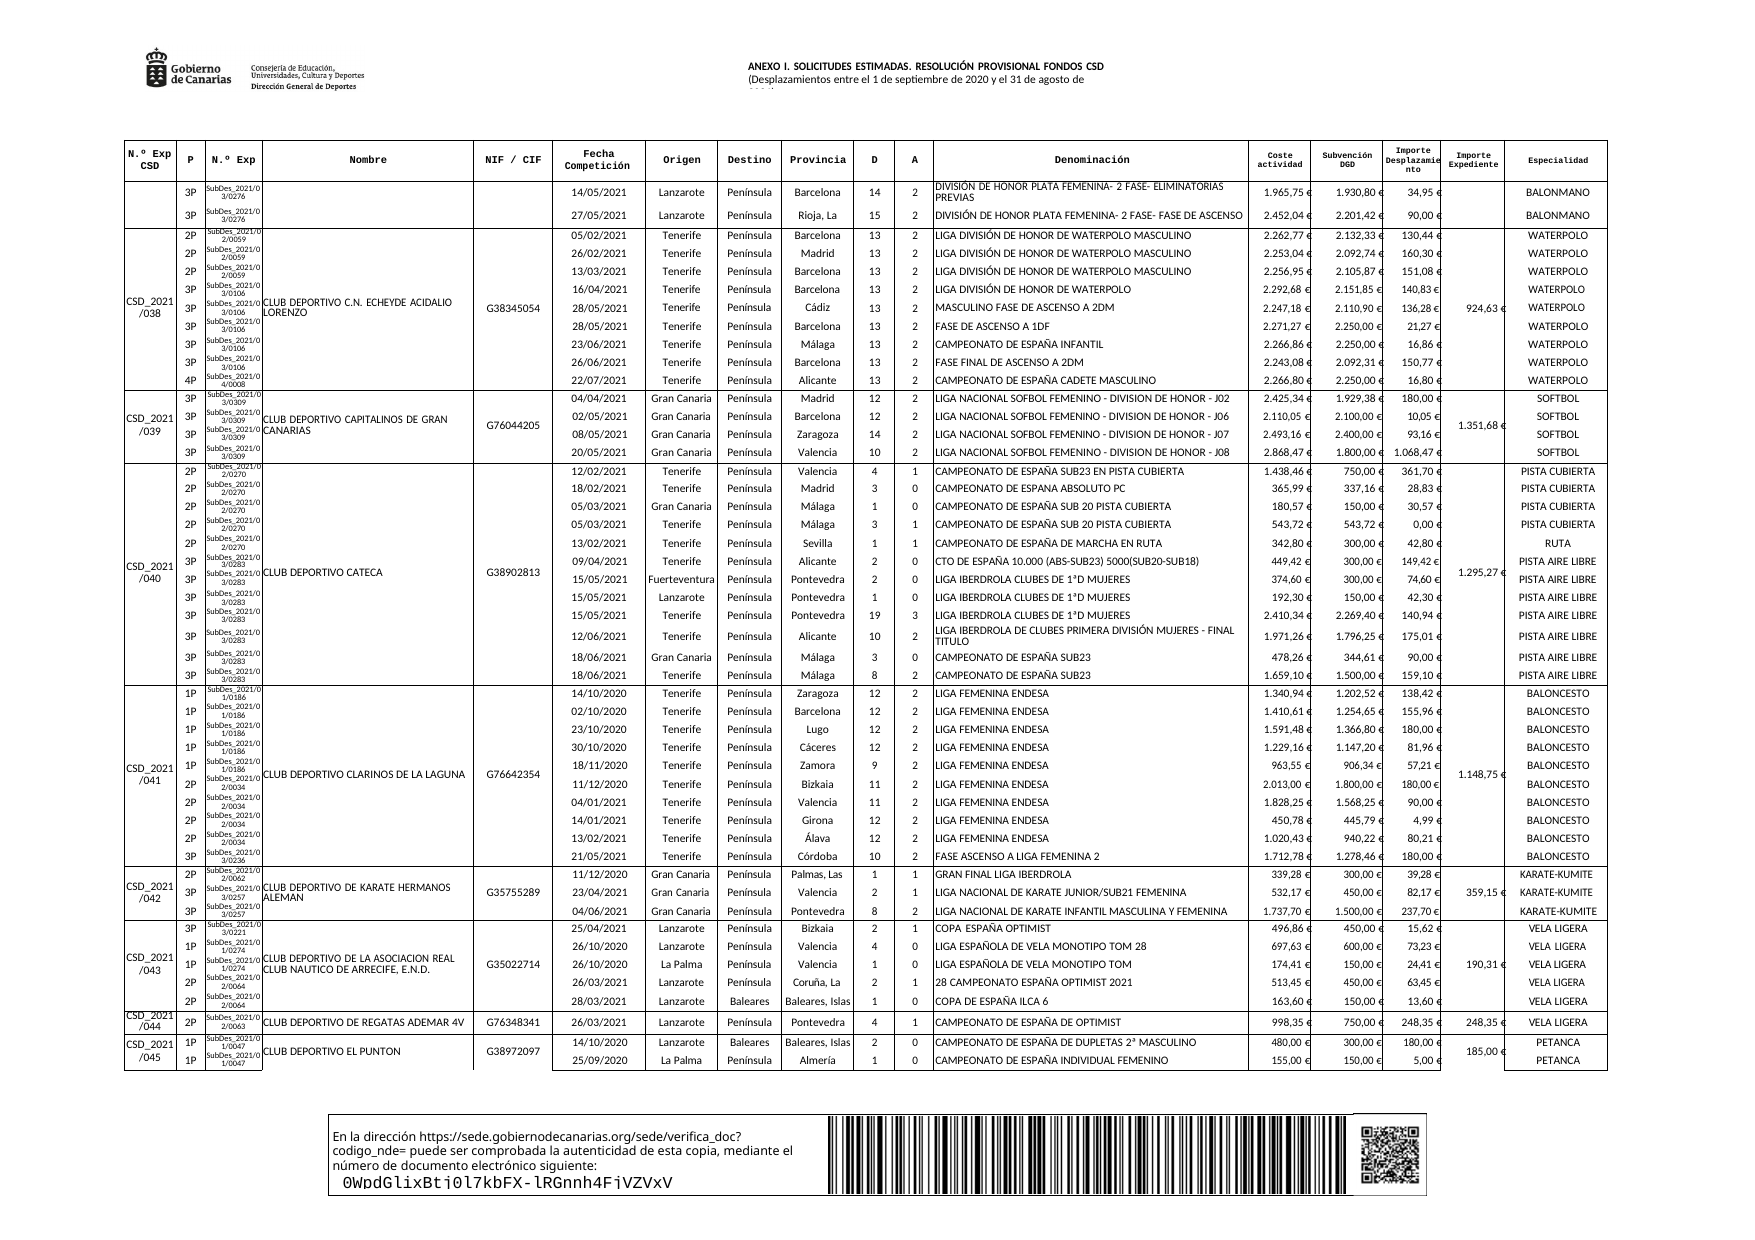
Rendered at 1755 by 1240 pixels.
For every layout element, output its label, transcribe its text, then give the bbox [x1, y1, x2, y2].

table_cell 2 [895, 703, 933, 721]
table_cell SubDes_2021/0 3/0309 SubDes_2021/0 3/0309 [206, 408, 262, 444]
table_cell G35022714 [474, 938, 552, 993]
table_cell 3 [895, 608, 933, 625]
table_cell [263, 499, 473, 517]
table_cell 190,31 € [1441, 938, 1504, 993]
table_cell CAMPEONATO DE ESPAÑA SUB23 [934, 667, 1248, 685]
table_cell [263, 336, 473, 354]
table_cell 2P [177, 480, 205, 498]
table_cell [125, 373, 176, 390]
table_cell 81,96 € [1383, 739, 1440, 758]
table_cell [474, 849, 552, 866]
table_cell Península Península [718, 758, 781, 794]
table_cell LIGA FEMENINA ENDESA [934, 703, 1248, 721]
table_cell 12 [854, 739, 894, 758]
table_cell [263, 589, 473, 607]
table_cell Península [718, 703, 781, 721]
table_cell Península [718, 517, 781, 535]
table_cell [263, 264, 473, 282]
table_cell Lugo [782, 721, 853, 739]
table_cell SubDes_2021/0 2/0034 [206, 830, 262, 848]
table_cell Lanzarote [646, 993, 717, 1011]
table_cell SubDes_2021/0 1/0186 [206, 739, 262, 758]
table_cell Lanzarote [646, 921, 717, 938]
table_cell Valencia [782, 464, 853, 480]
table_cell 05/03/2021 [553, 499, 645, 517]
table_cell [125, 480, 176, 498]
table_cell Baleares [718, 993, 781, 1011]
table_cell [1441, 499, 1504, 517]
table_cell 3P [177, 336, 205, 354]
table_cell Península [718, 667, 781, 685]
table_cell [125, 229, 176, 245]
table_cell 1 [854, 993, 894, 1011]
table_header Denominación [934, 141, 1248, 181]
table_cell 1P [177, 703, 205, 721]
table_cell SubDes_2021/0 3/0283 [206, 608, 262, 625]
table_cell 163,60 € [1249, 993, 1310, 1011]
table_cell Tenerife [646, 517, 717, 535]
table_cell 185,00 € [1441, 1035, 1504, 1070]
table_cell 1.068,47 € [1383, 445, 1440, 462]
table_cell [125, 535, 176, 553]
table_cell [1441, 608, 1504, 625]
table_cell CAMPEONATO DE ESPAÑA DE DUPLETAS 2ª MASCULINO CAMPEONATO DE ESPAÑA INDIVIDUAL FEMENINO [934, 1035, 1248, 1070]
table_cell CLUB DEPORTIVO CAPITALINOS DE GRAN CANARIAS [263, 408, 473, 444]
table_cell 3P [177, 921, 205, 938]
table_cell SubDes_2021/0 3/0106 [206, 336, 262, 354]
table_cell 26/10/2020 26/10/2020 26/03/2021 [553, 938, 645, 993]
table_cell 13 [854, 229, 894, 245]
table_cell 180,00 € 5,00 € [1383, 1035, 1440, 1070]
table_cell 2 [895, 830, 933, 848]
table_cell 940,22 € [1311, 830, 1382, 848]
table_cell 23/06/2021 [553, 336, 645, 354]
table_cell CAMPEONATO DE ESPAÑA INFANTIL [934, 336, 1248, 354]
table_cell [125, 686, 176, 703]
table_cell 02/10/2020 [553, 703, 645, 721]
table_cell [474, 649, 552, 667]
table_cell Península [718, 535, 781, 553]
table_cell [1441, 589, 1504, 607]
table_cell 3 [854, 517, 894, 535]
table_cell [125, 849, 176, 866]
table_cell Alicante [782, 625, 853, 649]
table_cell 2.266,86 € [1249, 336, 1310, 354]
table_cell SubDes_2021/0 2/0270 [206, 499, 262, 517]
table_cell 2 [895, 849, 933, 866]
table_cell SubDes_2021/0 2/0034 [206, 794, 262, 812]
table_cell 34,95 € [1383, 182, 1440, 206]
table_cell [1441, 721, 1504, 739]
table_cell [474, 517, 552, 535]
table_cell 30,57 € [1383, 499, 1440, 517]
table_cell Barcelona [782, 703, 853, 721]
table_cell PISTA CUBIERTA [1505, 464, 1607, 480]
table_cell Lanzarote [646, 182, 717, 206]
table_cell SubDes_2021/0 3/0106 [206, 355, 262, 373]
table_header Subvención DGD [1311, 141, 1382, 181]
table_cell Península [718, 649, 781, 667]
table_cell Península Península [718, 408, 781, 444]
table_cell 1 [854, 589, 894, 607]
table_cell [474, 391, 552, 408]
table_cell 12/06/2021 [553, 625, 645, 649]
table_cell BALONCESTO [1505, 794, 1607, 812]
table_cell 1P 1P [177, 1035, 205, 1070]
table_cell FASE FINAL DE ASCENSO A 2DM [934, 355, 1248, 373]
table_cell [1441, 229, 1504, 245]
table_cell Península [718, 464, 781, 480]
table_cell VELA LIGERA VELA LIGERA VELA LIGERA [1505, 938, 1607, 993]
table_cell [263, 229, 473, 245]
table_cell 2.292,68 € 2.247,18 € 2.271,27 € [1249, 282, 1310, 336]
table_cell [263, 391, 473, 408]
table_cell LIGA FEMENINA ENDESA [934, 830, 1248, 848]
table_cell [125, 812, 176, 830]
table_cell Barcelona [782, 182, 853, 206]
table_cell 138,42 € [1383, 686, 1440, 703]
table_cell LIGA IBERDROLA CLUBES DE 1ªD MUJERES [934, 608, 1248, 625]
table_cell G38345054 [474, 282, 552, 336]
table_cell 2P [177, 993, 205, 1011]
table_cell 963,55 € 2.013,00 € [1249, 758, 1310, 794]
table_cell 140,94 € [1383, 608, 1440, 625]
table_cell 2.132,33 € [1311, 229, 1382, 245]
table_cell [1441, 921, 1504, 938]
table_cell 2 [895, 721, 933, 739]
table_cell LIGA NACIONAL SOFBOL FEMENINO - DIVISION DE HONOR - J08 [934, 445, 1248, 462]
table_cell 2 2 [854, 553, 894, 589]
table_cell 3P [177, 849, 205, 866]
table_cell 11 [854, 794, 894, 812]
table_cell 3P [177, 445, 205, 462]
table_cell 28,83 € [1383, 480, 1440, 498]
table_cell 300,00 € [1311, 535, 1382, 553]
table_cell 2.105,87 € [1311, 264, 1382, 282]
table_cell [263, 373, 473, 390]
table_cell [263, 921, 473, 938]
table_cell 12 [854, 812, 894, 830]
table_cell [1441, 686, 1504, 703]
table_cell Tenerife Tenerife [646, 758, 717, 794]
table_cell 90,00 € [1383, 649, 1440, 667]
table_cell LIGA FEMENINA ENDESA LIGA FEMENINA ENDESA [934, 758, 1248, 794]
table_cell 1.800,00 € [1311, 445, 1382, 462]
table_cell Tenerife [646, 336, 717, 354]
table_cell 3P [177, 355, 205, 373]
table_cell 16,80 € [1383, 373, 1440, 390]
table_cell 1.254,65 € [1311, 703, 1382, 721]
table_cell [1441, 830, 1504, 848]
table_cell CAMPEONATO DE ESPAÑA SUB 20 PISTA CUBIERTA [934, 517, 1248, 535]
table_cell Tenerife [646, 830, 717, 848]
table_cell Barcelona Zaragoza [782, 408, 853, 444]
table_cell 2.256,95 € [1249, 264, 1310, 282]
table_cell 1 [895, 921, 933, 938]
table_cell 1.202,52 € [1311, 686, 1382, 703]
table_cell [474, 445, 552, 462]
table_cell Península Península [718, 553, 781, 589]
table_cell CLUB DEPORTIVO CLARINOS DE LA LAGUNA [263, 758, 473, 794]
table_cell CAMPEONATO DE ESPAÑA SUB23 [934, 649, 1248, 667]
table_cell COPA ESPAÑA OPTIMIST [934, 921, 1248, 938]
table_cell Sevilla [782, 535, 853, 553]
table_cell 15,62 € [1383, 921, 1440, 938]
table_cell 300,00 € 450,00 € 1.500,00 € [1311, 867, 1382, 920]
table_cell 13 [854, 264, 894, 282]
table_cell Península [718, 373, 781, 390]
table_cell 2 [895, 355, 933, 373]
table_cell 22/07/2021 [553, 373, 645, 390]
table_cell Barcelona [782, 264, 853, 282]
table_cell Tenerife [646, 535, 717, 553]
table_cell 42,80 € [1383, 535, 1440, 553]
table_cell 2.250,00 € [1311, 336, 1382, 354]
table_cell 543,72 € [1249, 517, 1310, 535]
table_cell Península [718, 336, 781, 354]
table_cell [263, 703, 473, 721]
table_cell CAMPEONATO DE ESPAÑA DE MARCHA EN RUTA [934, 535, 1248, 553]
table_cell 20/05/2021 [553, 445, 645, 462]
table_cell 1.020,43 € [1249, 830, 1310, 848]
table_cell LIGA DIVISIÓN DE HONOR DE WATERPOLO MASCULINO FASE DE ASCENSO A 2DM FASE DE ASCENSO A 1DF [934, 282, 1248, 336]
table_cell [125, 608, 176, 625]
table_cell 0,00 € [1383, 517, 1440, 535]
table_cell CAMPEONATO DE ESPAÑA CADETE MASCULINO [934, 373, 1248, 390]
table_cell 2 1 [854, 1035, 894, 1070]
table_cell SubDes_2021/0 1/0186 [206, 703, 262, 721]
table_cell Lanzarote La Palma Lanzarote [646, 938, 717, 993]
table_cell 4P [177, 373, 205, 390]
table_cell 1.930,80 € [1311, 182, 1382, 206]
table_header Importe Desplazamie nto [1383, 141, 1440, 181]
table_cell 2.452,04 € [1249, 206, 1310, 227]
table_cell 2 [895, 667, 933, 685]
table_cell 14/10/2020 [553, 686, 645, 703]
table_header NIF / CIF [474, 141, 552, 181]
table_cell 449,42 € 374,60 € [1249, 553, 1310, 589]
table_cell 14/10/2020 25/09/2020 [553, 1035, 645, 1070]
table_cell CSD_2021 /042 [125, 867, 176, 920]
table_cell 15 [854, 206, 894, 227]
table_cell LIGA FEMENINA ENDESA [934, 721, 1248, 739]
table_cell CSD_2021 /041 [125, 758, 176, 794]
table_cell [1441, 182, 1504, 227]
table_cell LIGA FEMENINA ENDESA [934, 794, 1248, 812]
table_cell 9 11 [854, 758, 894, 794]
table_cell SubDes_2021/0 3/0309 [206, 445, 262, 462]
table_cell [125, 625, 176, 649]
table_cell LIGA FEMENINA ENDESA [934, 686, 1248, 703]
table_cell 480,00 € 155,00 € [1249, 1035, 1310, 1070]
table_cell 39,28 € 82,17 € 237,70 € [1383, 867, 1440, 920]
table_cell PISTA AIRE LIBRE PISTA AIRE LIBRE [1505, 553, 1607, 589]
table_cell [263, 812, 473, 830]
table_cell [263, 355, 473, 373]
table_cell Gran Canaria [646, 391, 717, 408]
table_cell 543,72 € [1311, 517, 1382, 535]
table_cell Palmas, Las Valencia Pontevedra [782, 867, 853, 920]
table_cell Gran Canaria [646, 445, 717, 462]
table_cell [263, 993, 473, 1011]
table_cell [125, 921, 176, 938]
table_cell 140,83 € 136,28 € 21,27 € [1383, 282, 1440, 336]
table_cell 2P [177, 794, 205, 812]
table_cell 2P [177, 1012, 205, 1034]
table_cell [1441, 703, 1504, 721]
table_cell Pontevedra [782, 608, 853, 625]
table_cell [1441, 373, 1504, 390]
table_cell Tenerife [646, 849, 717, 866]
table_cell [125, 245, 176, 264]
table_cell 05/02/2021 [553, 229, 645, 245]
table_cell [474, 535, 552, 553]
table_cell 2P [177, 245, 205, 264]
table_cell 248,35 € [1441, 1012, 1504, 1034]
table_cell [125, 830, 176, 848]
table_cell 2.151,85 € 2.110,90 € 2.250,00 € [1311, 282, 1382, 336]
table_cell [263, 480, 473, 498]
table_cell SOFTBOL [1505, 445, 1607, 462]
table_cell 13,60 € [1383, 993, 1440, 1011]
table_cell Tenerife [646, 794, 717, 812]
table_cell Valencia [782, 445, 853, 462]
table_cell [263, 517, 473, 535]
table_cell 2P [177, 517, 205, 535]
table_cell 13/03/2021 [553, 264, 645, 282]
table_cell 13/02/2021 [553, 535, 645, 553]
table_cell SubDes_2021/0 2/0064 [206, 993, 262, 1011]
table_header Fecha Competición [553, 141, 645, 181]
table_cell 2 [895, 686, 933, 703]
table_cell BALONCESTO [1505, 686, 1607, 703]
table_cell [125, 445, 176, 462]
table_cell Málaga [782, 336, 853, 354]
table_cell LIGA IBERDROLA CLUBES DE 1ªD MUJERES [934, 589, 1248, 607]
table_cell 10 [854, 625, 894, 649]
table_cell Madrid [782, 480, 853, 498]
table_cell 0 [895, 499, 933, 517]
table_cell Tenerife [646, 812, 717, 830]
table_cell [474, 667, 552, 685]
table_cell 192,30 € [1249, 589, 1310, 607]
table_cell Málaga [782, 667, 853, 685]
table_cell Málaga [782, 517, 853, 535]
table_cell 80,21 € [1383, 830, 1440, 848]
table_cell [263, 739, 473, 758]
table_cell 159,10 € [1383, 667, 1440, 685]
table_cell Lanzarote [646, 206, 717, 227]
table_cell SubDes_2021/0 3/0283 [206, 589, 262, 607]
table_cell 18/06/2021 [553, 649, 645, 667]
table_cell 600,00 € 150,00 € 450,00 € [1311, 938, 1382, 993]
table_cell Tenerife [646, 739, 717, 758]
table_cell 3P 3P [177, 553, 205, 589]
table_cell PISTA AIRE LIBRE [1505, 589, 1607, 607]
table_cell Málaga [782, 649, 853, 667]
table_cell 2P [177, 535, 205, 553]
table_cell [125, 739, 176, 758]
table_cell 1.712,78 € [1249, 849, 1310, 866]
table_cell 18/11/2020 11/12/2020 [553, 758, 645, 794]
table_cell [125, 721, 176, 739]
table_cell [125, 391, 176, 408]
table_cell SubDes_2021/0 1/0274 SubDes_2021/0 1/0274 SubDes_2021/0 2/0064 [206, 938, 262, 993]
table_cell BALONCESTO [1505, 721, 1607, 739]
table_cell 1.340,94 € [1249, 686, 1310, 703]
table_cell [263, 535, 473, 553]
table_cell PISTA CUBIERTA [1505, 480, 1607, 498]
table_header A [895, 141, 933, 181]
table_cell 0 0 1 [895, 938, 933, 993]
table_cell 300,00 € 150,00 € [1311, 1035, 1382, 1070]
table_cell 175,01 € [1383, 625, 1440, 649]
table_cell [263, 667, 473, 685]
table_cell [125, 336, 176, 354]
table_cell [125, 499, 176, 517]
table_cell 10 [854, 849, 894, 866]
table_cell 1.438,46 € [1249, 464, 1310, 480]
table_cell Álava [782, 830, 853, 848]
table_cell 1.965,75 € [1249, 182, 1310, 206]
table_cell DIVISIÓN DE HONOR PLATA FEMENINA- 2 FASE- ELIMINATORIAS PREVIAS [934, 182, 1248, 206]
table_cell 1.971,26 € [1249, 625, 1310, 649]
table_cell 344,61 € [1311, 649, 1382, 667]
table_cell LIGA DIVISIÓN DE HONOR DE WATERPOLO MASCULINO [934, 229, 1248, 245]
table_cell BALONCESTO [1505, 739, 1607, 758]
table_cell 150,00 € [1311, 589, 1382, 607]
table_cell 2 [895, 373, 933, 390]
table_cell SubDes_2021/0 3/0276 [206, 206, 262, 227]
table_cell [1441, 794, 1504, 812]
table_cell 16/04/2021 28/05/2021 28/05/2021 [553, 282, 645, 336]
table_cell CSD_2021 /044 [125, 1012, 176, 1034]
table_cell Península Península Península [718, 867, 781, 920]
table_cell 4 [854, 1012, 894, 1034]
table_cell LIGA FEMENINA ENDESA [934, 812, 1248, 830]
table_header Provincia [782, 141, 853, 181]
table_cell 1.591,48 € [1249, 721, 1310, 739]
table_cell 1.366,80 € [1311, 721, 1382, 739]
table_cell 2 [895, 245, 933, 264]
table_cell [474, 264, 552, 282]
table_cell Península [718, 921, 781, 938]
table_cell 2.266,80 € [1249, 373, 1310, 390]
table_cell COPA DE ESPAÑA ILCA 6 [934, 993, 1248, 1011]
table_cell 2.269,40 € [1311, 608, 1382, 625]
table_cell 750,00 € [1311, 464, 1382, 480]
table_cell SubDes_2021/0 3/0106 SubDes_2021/0 3/0106 SubDes_2021/0 3/0106 [206, 282, 262, 336]
table_cell Gran Canaria Gran Canaria [646, 408, 717, 444]
table_cell 27/05/2021 [553, 206, 645, 227]
table_cell [125, 182, 176, 227]
table_cell 2 2 [895, 408, 933, 444]
table_cell Península [718, 589, 781, 607]
table_cell Tenerife Fuerteventura [646, 553, 717, 589]
table_cell Barcelona [782, 229, 853, 245]
table_cell [263, 830, 473, 848]
table_cell Tenerife [646, 686, 717, 703]
table_cell 2.262,77 € [1249, 229, 1310, 245]
table_cell 04/01/2021 [553, 794, 645, 812]
table_header Origen [646, 141, 717, 181]
table_cell 2 [895, 264, 933, 282]
table_cell SubDes_2021/0 2/0062 SubDes_2021/0 3/0257 SubDes_2021/0 3/0257 [206, 867, 262, 920]
table_cell 2.425,34 € [1249, 391, 1310, 408]
table_cell 924,63 € [1441, 282, 1504, 336]
table_cell 1P [177, 721, 205, 739]
table_header Importe Expediente [1441, 141, 1504, 181]
table_cell WATERPOLO [1505, 373, 1607, 390]
table_cell 3P [177, 649, 205, 667]
table_cell VELA LIGERA [1505, 1012, 1607, 1034]
table_cell 2P [177, 812, 205, 830]
table_cell CLUB DEPORTIVO CATECA [263, 553, 473, 589]
table_cell 2 2 [895, 758, 933, 794]
table_cell 23/10/2020 [553, 721, 645, 739]
table_cell Península [718, 739, 781, 758]
table_cell Gran Canaria Gran Canaria Gran Canaria [646, 867, 717, 920]
table_cell SubDes_2021/0 3/0283 [206, 667, 262, 685]
table_cell Zaragoza [782, 686, 853, 703]
table_cell [125, 264, 176, 282]
table_cell 0 0 [895, 553, 933, 589]
table_cell [474, 703, 552, 721]
table_cell Baleares, Islas [782, 993, 853, 1011]
table_cell KARATE-KUMITE KARATE-KUMITE KARATE-KUMITE [1505, 867, 1607, 920]
table_cell [474, 336, 552, 354]
table_cell 12 [854, 721, 894, 739]
table_cell 697,63 € 174,41 € 513,45 € [1249, 938, 1310, 993]
table_cell [263, 686, 473, 703]
table_cell 3 [854, 480, 894, 498]
table_cell BALONCESTO [1505, 703, 1607, 721]
table_cell [474, 589, 552, 607]
table_cell BALONMANO [1505, 206, 1607, 227]
table_cell [474, 480, 552, 498]
table_cell SubDes_2021/0 1/0047 SubDes_2021/0 1/0047 [206, 1035, 262, 1070]
table_cell 12 [854, 686, 894, 703]
table_cell 13 13 13 [854, 282, 894, 336]
table_cell 1.828,25 € [1249, 794, 1310, 812]
table_cell Tenerife [646, 229, 717, 245]
table_cell Alicante Pontevedra [782, 553, 853, 589]
table_cell CAMPEONATO DE ESPANA ABSOLUTO PC [934, 480, 1248, 498]
table_cell [263, 182, 473, 227]
table_cell SubDes_2021/0 1/0186 SubDes_2021/0 2/0034 [206, 758, 262, 794]
table_cell CAMPEONATO DE ESPAÑA DE OPTIMIST [934, 1012, 1248, 1034]
table_cell [474, 355, 552, 373]
table_cell 2P [177, 229, 205, 245]
table_cell SubDes_2021/0 2/0063 [206, 1012, 262, 1034]
table_cell GRAN FINAL LIGA IBERDROLA LIGA NACIONAL DE KARATE JUNIOR/SUB21 FEMENINA LIGA NACIONAL DE KARATE INFANTIL MASCULINA Y FEMENINA [934, 867, 1248, 920]
table_cell VELA LIGERA [1505, 993, 1607, 1011]
table_cell 13 [854, 336, 894, 354]
table_cell SubDes_2021/0 2/0059 [206, 264, 262, 282]
table_cell 1.659,10 € [1249, 667, 1310, 685]
table_cell [263, 721, 473, 739]
table_cell LIGA IBERDROLA DE CLUBES PRIMERA DIVISIÓN MUJERES - FINAL TITULO [934, 625, 1248, 649]
table_cell [263, 794, 473, 812]
table_cell 04/04/2021 [553, 391, 645, 408]
table_cell 1 [895, 1012, 933, 1034]
table_cell 478,26 € [1249, 649, 1310, 667]
table_cell 361,70 € [1383, 464, 1440, 480]
table_cell 2.092,31 € [1311, 355, 1382, 373]
table_cell CSD_2021 /038 [125, 282, 176, 336]
table_cell [125, 667, 176, 685]
table_cell LIGA ESPAÑOLA DE VELA MONOTIPO TOM 28 LIGA ESPAÑOLA DE VELA MONOTIPO TOM 28 CAMPEONATO ESPAÑA OPTIMIST 2021 [934, 938, 1248, 993]
table_cell Madrid [782, 245, 853, 264]
table_cell DIVISIÓN DE HONOR PLATA FEMENINA- 2 FASE- FASE DE ASCENSO [934, 206, 1248, 227]
table_cell 57,21 € 180,00 € [1383, 758, 1440, 794]
table_cell 2 [895, 445, 933, 462]
table_cell 3P [177, 589, 205, 607]
table_cell 15/05/2021 [553, 608, 645, 625]
table_cell 12 [854, 703, 894, 721]
table_cell Tenerife [646, 373, 717, 390]
table_cell 2P [177, 499, 205, 517]
table_cell Zamora Bizkaia [782, 758, 853, 794]
table_cell LIGA NACIONAL SOFBOL FEMENINO - DIVISION DE HONOR - J06 LIGA NACIONAL SOFBOL FEMENINO - DIVISION DE HONOR - J07 [934, 408, 1248, 444]
table_cell 42,30 € [1383, 589, 1440, 607]
table_cell 1.295,27 € [1441, 553, 1504, 589]
table_cell SubDes_2021/0 3/0236 [206, 849, 262, 866]
table_cell 90,00 € [1383, 794, 1440, 812]
table_cell 150,00 € [1311, 993, 1382, 1011]
table_cell [474, 464, 552, 480]
table_cell 2 [895, 182, 933, 206]
table_cell [263, 245, 473, 264]
table_cell 2.100,00 € 2.400,00 € [1311, 408, 1382, 444]
table_cell WATERPOLO [1505, 245, 1607, 264]
table_cell 0 [895, 480, 933, 498]
table_cell 337,16 € [1311, 480, 1382, 498]
table_cell CSD_2021 /039 [125, 408, 176, 444]
table_cell 4 [854, 464, 894, 480]
table_cell BALONCESTO [1505, 849, 1607, 866]
table_cell SubDes_2021/0 2/0270 [206, 480, 262, 498]
table_cell 160,30 € [1383, 245, 1440, 264]
table_cell Península [718, 229, 781, 245]
table_cell CLUB DEPORTIVO DE LA ASOCIACION REAL CLUB NAUTICO DE ARRECIFE, E.N.D. [263, 938, 473, 993]
table_cell 2 2 2 [895, 282, 933, 336]
table_cell 13 [854, 245, 894, 264]
table_cell [125, 355, 176, 373]
table_cell 1P 2P [177, 758, 205, 794]
table_cell LIGA DIVISIÓN DE HONOR DE WATERPOLO MASCULINO [934, 264, 1248, 282]
table_cell Península [718, 391, 781, 408]
table_cell G76044205 [474, 408, 552, 444]
table_cell Península [718, 355, 781, 373]
table_cell [263, 625, 473, 649]
table_header D [854, 141, 894, 181]
table_cell SubDes_2021/0 3/0283 SubDes_2021/0 3/0283 [206, 553, 262, 589]
table_cell 09/04/2021 15/05/2021 [553, 553, 645, 589]
table_cell LIGA NACIONAL SOFBOL FEMENINO - DIVISION DE HONOR - J02 [934, 391, 1248, 408]
table_cell 445,79 € [1311, 812, 1382, 830]
table_cell 1 2 8 [854, 867, 894, 920]
table_cell 359,15 € [1441, 867, 1504, 920]
table_cell [1441, 739, 1504, 758]
table_cell Península [718, 625, 781, 649]
table_cell [1441, 464, 1504, 480]
table_cell Tenerife [646, 480, 717, 498]
table_cell [474, 739, 552, 758]
table_cell CSD_2021 /045 [125, 1035, 176, 1070]
table_cell 2 [854, 921, 894, 938]
table_cell Península [718, 480, 781, 498]
table_cell 750,00 € [1311, 1012, 1382, 1034]
table_cell 1.929,38 € [1311, 391, 1382, 408]
table_cell 02/05/2021 08/05/2021 [553, 408, 645, 444]
table_cell LIGA DIVISIÓN DE HONOR DE WATERPOLO MASCULINO [934, 245, 1248, 264]
table_cell 2 [895, 206, 933, 227]
table_cell VELA LIGERA [1505, 921, 1607, 938]
table_cell Península [718, 721, 781, 739]
table_cell 3P [177, 182, 205, 206]
table_cell Baleares Península [718, 1035, 781, 1070]
table_cell 1.568,25 € [1311, 794, 1382, 812]
table_cell LIGA FEMENINA ENDESA [934, 739, 1248, 758]
table_cell PISTA CUBIERTA [1505, 499, 1607, 517]
table_cell 12 [854, 830, 894, 848]
table_cell 14 [854, 182, 894, 206]
table_cell 3P [177, 206, 205, 227]
table_cell 0 0 [895, 1035, 933, 1070]
table_cell 1.229,16 € [1249, 739, 1310, 758]
table_cell 1 1 2 [895, 867, 933, 920]
table_cell 26/02/2021 [553, 245, 645, 264]
table_cell [1441, 812, 1504, 830]
table_cell [263, 849, 473, 866]
table_cell 155,96 € [1383, 703, 1440, 721]
table_cell Pontevedra [782, 589, 853, 607]
table_cell WATERPOLO [1505, 264, 1607, 282]
table_cell [125, 649, 176, 667]
table_cell 2.868,47 € [1249, 445, 1310, 462]
table_cell PISTA AIRE LIBRE [1505, 649, 1607, 667]
table_cell [263, 608, 473, 625]
table_cell Córdoba [782, 849, 853, 866]
table_cell 13/02/2021 [553, 830, 645, 848]
table_cell 906,34 € 1.800,00 € [1311, 758, 1382, 794]
table_cell 2 [895, 391, 933, 408]
table_cell [474, 830, 552, 848]
table_cell FASE ASCENSO A LIGA FEMENINA 2 [934, 849, 1248, 866]
table_cell 1.351,68 € [1441, 408, 1504, 444]
table_cell 151,08 € [1383, 264, 1440, 282]
table_cell SubDes_2021/0 3/0283 [206, 649, 262, 667]
table_cell [1441, 517, 1504, 535]
table_cell 0 [895, 649, 933, 667]
table_cell Valencia Valencia Coruña, La [782, 938, 853, 993]
table_cell SubDes_2021/0 2/0034 [206, 812, 262, 830]
table_cell 18/02/2021 [553, 480, 645, 498]
table_cell Lanzarote [646, 589, 717, 607]
table_cell CTO DE ESPAÑA 10.000 (ABS-SUB23) 5000(SUB20-SUB18) LIGA IBERDROLA CLUBES DE 1ªD MUJERES [934, 553, 1248, 589]
table_cell 0 [895, 589, 933, 607]
table_cell [1441, 245, 1504, 264]
table_cell [474, 373, 552, 390]
table_cell 2 [895, 625, 933, 649]
table_cell Península [718, 812, 781, 830]
table_cell 180,00 € [1383, 391, 1440, 408]
table_cell [1441, 336, 1504, 354]
table_cell 4 1 2 [854, 938, 894, 993]
table_cell 1 [895, 464, 933, 480]
table_cell CAMPEONATO DE ESPAÑA SUB 20 PISTA CUBIERTA [934, 499, 1248, 517]
table_cell Lanzarote [646, 1012, 717, 1034]
table_cell [474, 686, 552, 703]
table_cell Barcelona Cádiz Barcelona [782, 282, 853, 336]
table_cell Península [718, 264, 781, 282]
table_cell [474, 608, 552, 625]
table_cell [1441, 355, 1504, 373]
table_cell 05/03/2021 [553, 517, 645, 535]
table_cell 73,23 € 24,41 € 63,45 € [1383, 938, 1440, 993]
table_cell Málaga [782, 499, 853, 517]
table_cell Baleares, Islas Almería [782, 1035, 853, 1070]
table_cell Tenerife [646, 721, 717, 739]
table_cell CLUB DEPORTIVO C.N. ECHEYDE ACIDALIO LORENZO [263, 282, 473, 336]
table_cell 1P [177, 686, 205, 703]
table_cell Girona [782, 812, 853, 830]
table_cell 2P 3P 3P [177, 867, 205, 920]
table_cell Gran Canaria [646, 649, 717, 667]
table_cell 2P [177, 830, 205, 848]
table_cell SubDes_2021/0 3/0309 [206, 391, 262, 408]
table_cell 2.243,08 € [1249, 355, 1310, 373]
table_cell Tenerife [646, 608, 717, 625]
table_header Coste actividad [1249, 141, 1310, 181]
table_cell 16,86 € [1383, 336, 1440, 354]
table_cell [1441, 993, 1504, 1011]
table_cell G38972097 [474, 1035, 552, 1070]
table_cell 2.092,74 € [1311, 245, 1382, 264]
table_cell 2 [895, 739, 933, 758]
table_cell 13 [854, 373, 894, 390]
table_cell [125, 993, 176, 1011]
table_cell 496,86 € [1249, 921, 1310, 938]
table_cell 26/03/2021 [553, 1012, 645, 1034]
table_cell PISTA CUBIERTA [1505, 517, 1607, 535]
table_cell [474, 794, 552, 812]
table_cell Península [718, 245, 781, 264]
table_cell 10 [854, 445, 894, 462]
table_cell 11/12/2020 23/04/2021 04/06/2021 [553, 867, 645, 920]
table_cell BALONMANO [1505, 182, 1607, 206]
table_cell PETANCA PETANCA [1505, 1035, 1607, 1070]
table_cell CLUB DEPORTIVO EL PUNTON [263, 1035, 473, 1070]
table_cell 3P [177, 625, 205, 649]
table_cell 2 [895, 336, 933, 354]
table_cell 8 [854, 667, 894, 685]
table_cell 1.410,61 € [1249, 703, 1310, 721]
table_cell 90,00 € [1383, 206, 1440, 227]
table_cell [125, 703, 176, 721]
table_cell SubDes_2021/0 3/0221 [206, 921, 262, 938]
table_cell 1 [854, 499, 894, 517]
table_cell PISTA AIRE LIBRE [1505, 608, 1607, 625]
table_cell 2.253,04 € [1249, 245, 1310, 264]
table_cell [474, 721, 552, 739]
table_cell [1441, 535, 1504, 553]
table_cell [1441, 649, 1504, 667]
table_cell 12 [854, 391, 894, 408]
table_cell WATERPOLO WATERPOLO WATERPOLO [1505, 282, 1607, 336]
table_cell Península [718, 608, 781, 625]
table_cell 1.148,75 € [1441, 758, 1504, 794]
table_cell 25/04/2021 [553, 921, 645, 938]
table_cell 149,42 € 74,60 € [1383, 553, 1440, 589]
table_cell 1.500,00 € [1311, 667, 1382, 685]
table_cell WATERPOLO [1505, 355, 1607, 373]
table_cell [263, 464, 473, 480]
table_cell CAMPEONATO DE ESPAÑA SUB23 EN PISTA CUBIERTA [934, 464, 1248, 480]
table_cell [474, 229, 552, 245]
table_cell RUTA [1505, 535, 1607, 553]
table_cell 18/06/2021 [553, 667, 645, 685]
table_cell CLUB DEPORTIVO DE KARATE HERMANOS ALEMAN [263, 867, 473, 920]
table_cell 1.278,46 € [1311, 849, 1382, 866]
table_cell [474, 625, 552, 649]
table_cell 3P [177, 608, 205, 625]
table_cell 0 [895, 993, 933, 1011]
table_cell 14/01/2021 [553, 812, 645, 830]
table_cell Península Península Península [718, 938, 781, 993]
table_cell WATERPOLO [1505, 229, 1607, 245]
table_cell 13 [854, 355, 894, 373]
table_cell 180,57 € [1249, 499, 1310, 517]
table_cell 1 [895, 517, 933, 535]
table_cell Tenerife [646, 355, 717, 373]
table_cell 342,80 € [1249, 535, 1310, 553]
table_cell Gran Canaria [646, 499, 717, 517]
table_cell SOFTBOL [1505, 391, 1607, 408]
table_cell [263, 649, 473, 667]
table_cell 2.410,34 € [1249, 608, 1310, 625]
table_cell 26/06/2021 [553, 355, 645, 373]
table_cell Península [718, 445, 781, 462]
table_cell Península [718, 1012, 781, 1034]
table_cell SubDes_2021/0 2/0270 [206, 464, 262, 480]
table_cell G76348341 [474, 1012, 552, 1034]
table_header Nombre [263, 141, 473, 181]
table_cell 3P 3P [177, 408, 205, 444]
table_cell CLUB DEPORTIVO DE REGATAS ADEMAR 4V [263, 1012, 473, 1034]
table_cell 300,00 € 300,00 € [1311, 553, 1382, 589]
table_cell [1441, 625, 1504, 649]
table_cell Tenerife [646, 245, 717, 264]
table_cell SubDes_2021/0 2/0270 [206, 535, 262, 553]
table_header N.º Exp [206, 141, 262, 181]
table_cell Barcelona [782, 355, 853, 373]
table_cell WATERPOLO [1505, 336, 1607, 354]
table_cell CSD_2021 /043 [125, 938, 176, 993]
table_cell [125, 794, 176, 812]
table_cell Península [718, 686, 781, 703]
table_cell Península [718, 830, 781, 848]
table_cell [1441, 445, 1504, 462]
table_cell BALONCESTO BALONCESTO [1505, 758, 1607, 794]
table_cell 1 [854, 535, 894, 553]
table_cell 2.201,42 € [1311, 206, 1382, 227]
table_cell [125, 464, 176, 480]
table_cell [1441, 667, 1504, 685]
table_cell 3P [177, 667, 205, 685]
table_cell 2P [177, 264, 205, 282]
table_cell 30/10/2020 [553, 739, 645, 758]
table_cell SubDes_2021/0 2/0059 [206, 229, 262, 245]
table_cell [474, 993, 552, 1011]
table_cell 12/02/2021 [553, 464, 645, 480]
table_cell Tenerife [646, 667, 717, 685]
table_cell Península [718, 182, 781, 206]
table_cell 2.110,05 € 2.493,16 € [1249, 408, 1310, 444]
table_cell [263, 445, 473, 462]
table_cell CSD_2021 /040 [125, 553, 176, 589]
table_cell Península [718, 206, 781, 227]
table_cell [1441, 391, 1504, 408]
table_cell Tenerife [646, 464, 717, 480]
table_cell 365,99 € [1249, 480, 1310, 498]
table_cell 2.250,00 € [1311, 373, 1382, 390]
table_cell 180,00 € [1383, 849, 1440, 866]
table_cell [125, 517, 176, 535]
table_cell 3P 3P 3P [177, 282, 205, 336]
table_cell PISTA AIRE LIBRE [1505, 625, 1607, 649]
table_cell [474, 812, 552, 830]
table_cell Rioja, La [782, 206, 853, 227]
table_cell BALONCESTO [1505, 812, 1607, 830]
table_header Destino [718, 141, 781, 181]
table_cell 1.796,25 € [1311, 625, 1382, 649]
table_cell 19 [854, 608, 894, 625]
table_cell 2 [895, 812, 933, 830]
table_cell Valencia [782, 794, 853, 812]
table_cell [474, 921, 552, 938]
table_cell G76642354 [474, 758, 552, 794]
table_cell Madrid [782, 391, 853, 408]
table_cell Península Península Península [718, 282, 781, 336]
table_cell SOFTBOL SOFTBOL [1505, 408, 1607, 444]
table_cell [1441, 264, 1504, 282]
table_cell 10,05 € 93,16 € [1383, 408, 1440, 444]
table_cell 2P [177, 464, 205, 480]
table_cell G38902813 [474, 553, 552, 589]
table_cell Pontevedra [782, 1012, 853, 1034]
table_cell 3 [854, 649, 894, 667]
table_cell PISTA AIRE LIBRE [1505, 667, 1607, 685]
table_cell Lanzarote La Palma [646, 1035, 717, 1070]
table_cell 15/05/2021 [553, 589, 645, 607]
table_header N.º Exp CSD [125, 141, 176, 181]
table_cell SubDes_2021/0 1/0186 [206, 721, 262, 739]
table_cell 998,35 € [1249, 1012, 1310, 1034]
table_cell [474, 499, 552, 517]
table_cell [125, 589, 176, 607]
table_cell 248,35 € [1383, 1012, 1440, 1034]
table_cell SubDes_2021/0 3/0283 [206, 625, 262, 649]
table_cell Cáceres [782, 739, 853, 758]
table_cell [474, 245, 552, 264]
table_cell 3P [177, 391, 205, 408]
table_cell BALONCESTO [1505, 830, 1607, 848]
table_cell 150,00 € [1311, 499, 1382, 517]
table_cell 12 14 [854, 408, 894, 444]
table_cell SubDes_2021/0 2/0059 [206, 245, 262, 264]
table_cell 21/05/2021 [553, 849, 645, 866]
table_cell Alicante [782, 373, 853, 390]
table_cell Tenerife [646, 625, 717, 649]
table_cell SubDes_2021/0 2/0270 [206, 517, 262, 535]
table_cell SubDes_2021/0 4/0008 [206, 373, 262, 390]
table_header P [177, 141, 205, 181]
table_cell 339,28 € 532,17 € 1.737,70 € [1249, 867, 1310, 920]
table_cell Tenerife Tenerife Tenerife [646, 282, 717, 336]
table_cell 450,00 € [1311, 921, 1382, 938]
table_header Especialidad [1505, 141, 1607, 181]
table_cell 1.147,20 € [1311, 739, 1382, 758]
table_cell 1P [177, 739, 205, 758]
table_cell 1P 1P 2P [177, 938, 205, 993]
table_cell [474, 182, 552, 227]
table_cell SubDes_2021/0 1/0186 [206, 686, 262, 703]
table_cell 28/03/2021 [553, 993, 645, 1011]
table_cell Tenerife [646, 264, 717, 282]
table_cell 130,44 € [1383, 229, 1440, 245]
table_cell Tenerife [646, 703, 717, 721]
table_cell 1 [895, 535, 933, 553]
table_cell 4,99 € [1383, 812, 1440, 830]
table_cell G35755289 [474, 867, 552, 920]
table_cell 14/05/2021 [553, 182, 645, 206]
table_cell 180,00 € [1383, 721, 1440, 739]
table_cell [1441, 849, 1504, 866]
table_cell Península [718, 849, 781, 866]
table_cell 450,78 € [1249, 812, 1310, 830]
table_cell Bizkaia [782, 921, 853, 938]
table_cell Península [718, 499, 781, 517]
table_cell [1441, 480, 1504, 498]
table_cell 2 [895, 229, 933, 245]
table_cell SubDes_2021/0 3/0276 [206, 182, 262, 206]
table_cell 2 [895, 794, 933, 812]
table_cell Península [718, 794, 781, 812]
table_cell 150,77 € [1383, 355, 1440, 373]
